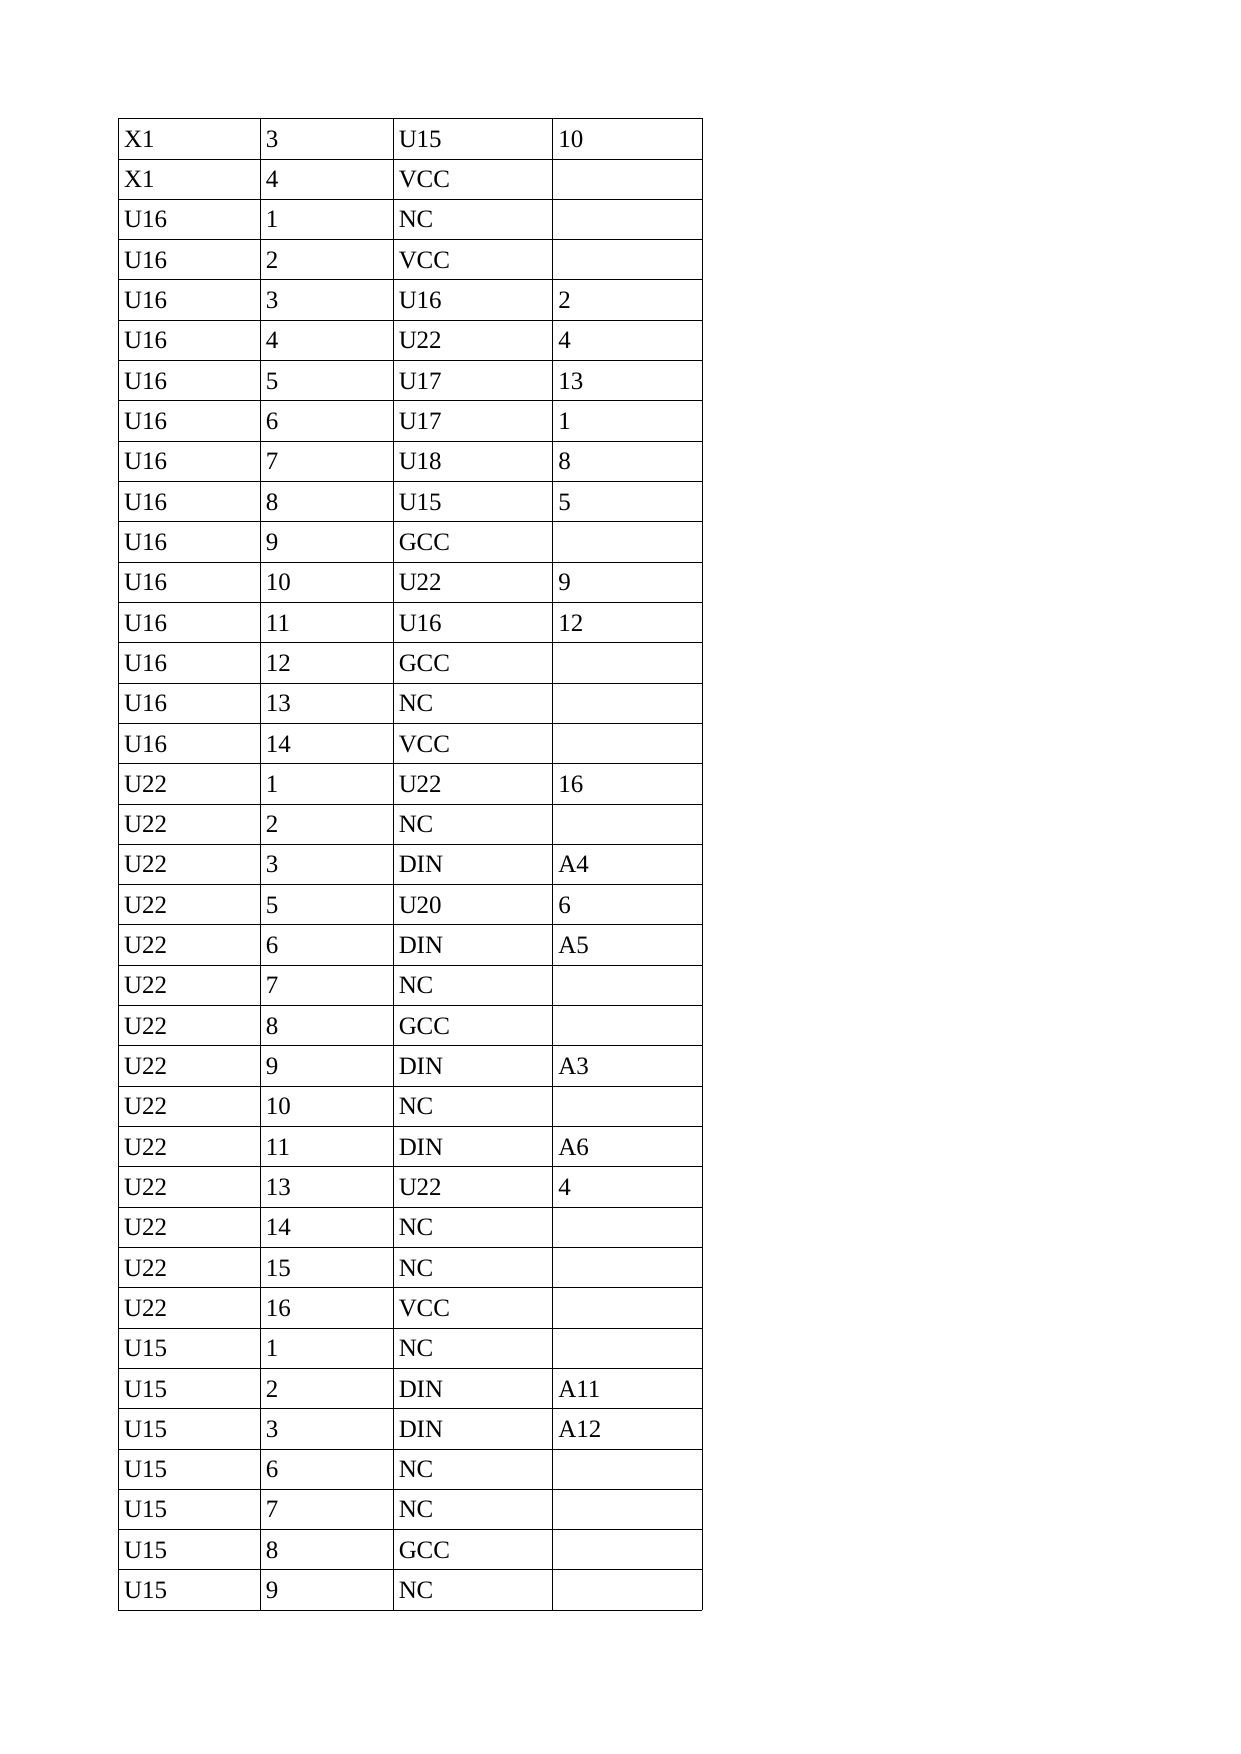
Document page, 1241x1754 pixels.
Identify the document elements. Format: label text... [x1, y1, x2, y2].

table_cell U16 [119, 240, 260, 279]
table_cell 14 [261, 1208, 393, 1247]
table_cell U22 [119, 966, 260, 1005]
table_cell U15 [119, 1369, 260, 1408]
table_cell U15 [119, 1450, 260, 1489]
table_cell DIN [394, 1046, 552, 1086]
table_cell 13 [553, 361, 702, 400]
table_cell U16 [119, 401, 260, 441]
table_cell NC [394, 1087, 552, 1126]
table_cell NC [394, 1490, 552, 1529]
table_cell 1 [261, 764, 393, 803]
table_cell U22 [119, 925, 260, 965]
table_cell U16 [119, 482, 260, 521]
table_cell 4 [261, 321, 393, 360]
table_cell [553, 1248, 702, 1287]
table_cell 3 [261, 845, 393, 884]
table_cell U17 [394, 401, 552, 441]
table_cell A6 [553, 1127, 702, 1166]
table_cell U15 [119, 1530, 260, 1569]
table_cell 2 [553, 280, 702, 320]
table_cell 1 [553, 401, 702, 441]
table_cell [553, 160, 702, 199]
table_cell [553, 1490, 702, 1529]
table_cell 10 [261, 563, 393, 602]
table_cell U16 [394, 603, 552, 642]
table_cell DIN [394, 925, 552, 965]
table_cell [553, 1570, 702, 1610]
table_cell 2 [261, 1369, 393, 1408]
table_cell 7 [261, 1490, 393, 1529]
table_cell U16 [119, 442, 260, 481]
table_cell 10 [553, 119, 702, 158]
table_cell 8 [553, 442, 702, 481]
table_cell U22 [119, 1087, 260, 1126]
table_cell VCC [394, 240, 552, 279]
table_cell NC [394, 1208, 552, 1247]
table_cell [553, 1450, 702, 1489]
table_cell 1 [261, 1329, 393, 1368]
table_cell 3 [261, 280, 393, 320]
table_cell U22 [119, 1208, 260, 1247]
table_cell U16 [119, 361, 260, 400]
table_cell NC [394, 1570, 552, 1610]
table_cell U16 [119, 563, 260, 602]
table_cell [553, 240, 702, 279]
table_cell DIN [394, 845, 552, 884]
table_cell 9 [261, 1046, 393, 1086]
table_cell 9 [553, 563, 702, 602]
table_cell 8 [261, 1530, 393, 1569]
table_cell [553, 1329, 702, 1368]
table_cell U22 [119, 845, 260, 884]
table_cell [553, 1208, 702, 1247]
table_cell 1 [261, 200, 393, 239]
table_cell [553, 200, 702, 239]
table_cell 12 [261, 643, 393, 682]
table_cell A4 [553, 845, 702, 884]
table_cell 4 [261, 160, 393, 199]
table_cell 2 [261, 805, 393, 844]
table_cell U22 [119, 1167, 260, 1207]
table_cell NC [394, 1450, 552, 1489]
table_cell U16 [119, 280, 260, 320]
table_cell 6 [261, 401, 393, 441]
table_cell 16 [553, 764, 702, 803]
table_cell 8 [261, 482, 393, 521]
table_cell U15 [394, 119, 552, 158]
table_cell U15 [119, 1570, 260, 1610]
table_cell X1 [119, 160, 260, 199]
table_cell DIN [394, 1369, 552, 1408]
table_cell U15 [119, 1409, 260, 1448]
table_cell 5 [553, 482, 702, 521]
table_cell 7 [261, 966, 393, 1005]
table_cell 5 [261, 885, 393, 924]
table_cell U22 [119, 885, 260, 924]
table_cell U15 [394, 482, 552, 521]
table_cell A3 [553, 1046, 702, 1086]
table_cell U22 [394, 1167, 552, 1207]
table_cell 8 [261, 1006, 393, 1045]
table_cell 12 [553, 603, 702, 642]
table_cell 6 [553, 885, 702, 924]
table_cell [553, 1288, 702, 1327]
table_cell U17 [394, 361, 552, 400]
table_cell 15 [261, 1248, 393, 1287]
table_cell NC [394, 966, 552, 1005]
table_cell 16 [261, 1288, 393, 1327]
table_cell 6 [261, 925, 393, 965]
table_cell GCC [394, 1006, 552, 1045]
table_cell A12 [553, 1409, 702, 1448]
table_cell U22 [119, 764, 260, 803]
table_cell U22 [394, 563, 552, 602]
table_cell U16 [119, 724, 260, 763]
table_cell [553, 684, 702, 723]
table_cell A5 [553, 925, 702, 965]
table_cell U16 [119, 643, 260, 682]
table_cell 3 [261, 1409, 393, 1448]
table_cell U22 [119, 1127, 260, 1166]
table_cell [553, 966, 702, 1005]
table_cell 11 [261, 1127, 393, 1166]
table_cell GCC [394, 1530, 552, 1569]
table_cell 4 [553, 1167, 702, 1207]
table_cell 5 [261, 361, 393, 400]
table_cell U15 [119, 1329, 260, 1368]
table_cell VCC [394, 160, 552, 199]
table_cell GCC [394, 643, 552, 682]
table_cell 9 [261, 522, 393, 562]
table_cell NC [394, 805, 552, 844]
table_cell 13 [261, 1167, 393, 1207]
table_cell U22 [394, 764, 552, 803]
table_cell 14 [261, 724, 393, 763]
table_cell U22 [119, 1046, 260, 1086]
table_cell [553, 1006, 702, 1045]
table_cell 6 [261, 1450, 393, 1489]
table_cell [553, 643, 702, 682]
table_cell 9 [261, 1570, 393, 1610]
table_cell U16 [119, 321, 260, 360]
table_cell U16 [119, 522, 260, 562]
table_cell NC [394, 200, 552, 239]
table_cell 4 [553, 321, 702, 360]
table_cell 13 [261, 684, 393, 723]
table_cell U22 [119, 805, 260, 844]
table_cell NC [394, 1248, 552, 1287]
table_cell 11 [261, 603, 393, 642]
table_cell NC [394, 684, 552, 723]
table_cell [553, 805, 702, 844]
table_cell VCC [394, 1288, 552, 1327]
table_cell 3 [261, 119, 393, 158]
table_cell U22 [119, 1006, 260, 1045]
table_cell U16 [119, 200, 260, 239]
table_cell [553, 1530, 702, 1569]
table_cell U15 [119, 1490, 260, 1529]
table_cell 10 [261, 1087, 393, 1126]
table_cell GCC [394, 522, 552, 562]
table_cell 2 [261, 240, 393, 279]
table_cell NC [394, 1329, 552, 1368]
table_cell [553, 1087, 702, 1126]
table_cell DIN [394, 1127, 552, 1166]
table_cell U16 [394, 280, 552, 320]
table_cell U16 [119, 603, 260, 642]
table_cell A11 [553, 1369, 702, 1408]
table_cell U16 [119, 684, 260, 723]
table_cell U22 [119, 1288, 260, 1327]
table_cell 7 [261, 442, 393, 481]
table_cell VCC [394, 724, 552, 763]
table_cell U22 [119, 1248, 260, 1287]
table_cell U20 [394, 885, 552, 924]
table_cell [553, 522, 702, 562]
table_cell [553, 724, 702, 763]
table_cell U18 [394, 442, 552, 481]
table_cell DIN [394, 1409, 552, 1448]
table_cell X1 [119, 119, 260, 158]
table_cell U22 [394, 321, 552, 360]
